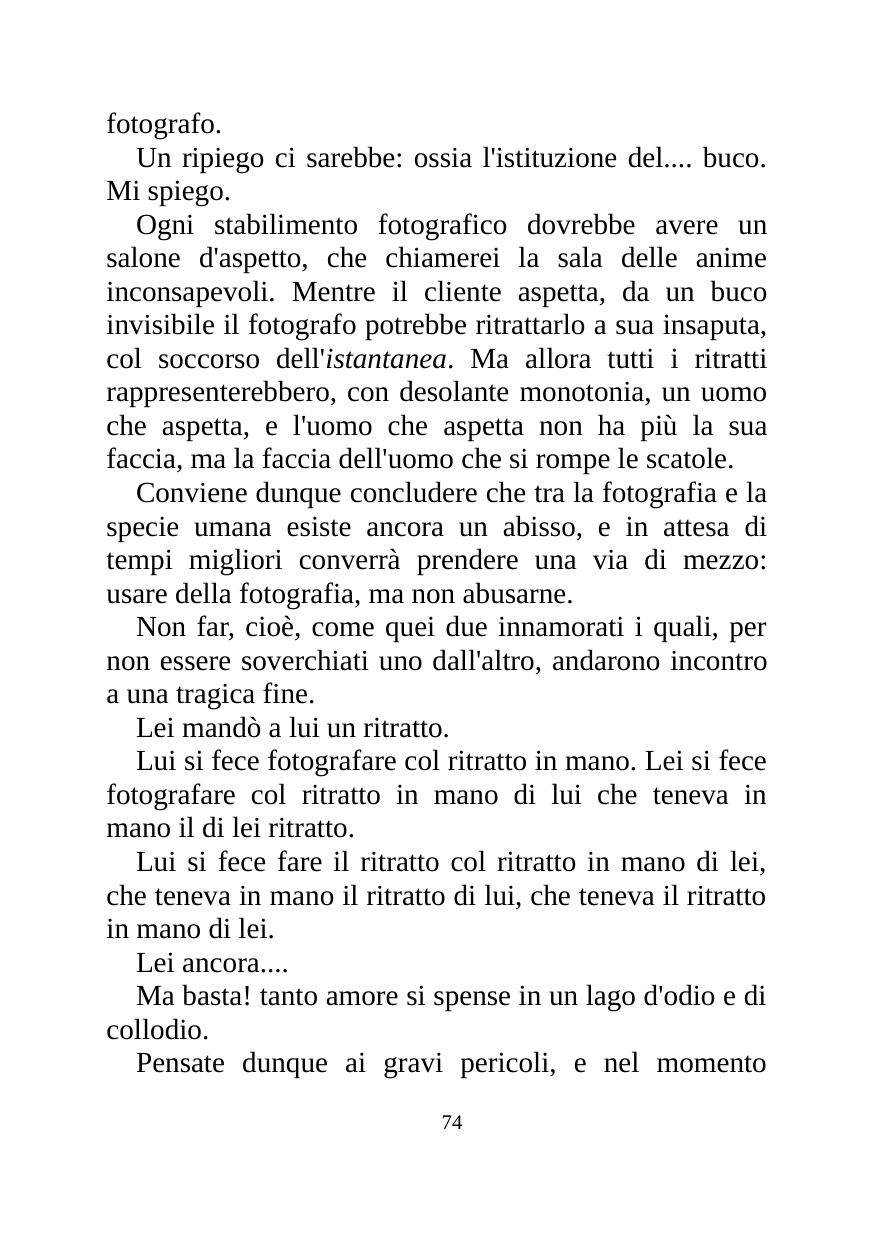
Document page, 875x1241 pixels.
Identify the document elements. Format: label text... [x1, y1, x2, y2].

text Non far, cioè, come quei due innamorati i quali, per non essere soverchiati uno dall'altro, andarono incontro a una tragica fine. [106, 609, 768, 710]
text Lui si fece fotografare col ritratto in mano. Lei si fece fotografare col ritratto in mano di lui che teneva in mano il di lei ritratto. [106, 743, 768, 844]
text Conviene dunque concludere che tra la fotografia e la specie umana esiste ancora un abisso, e in attesa di tempi migliori converrà prendere una via di mezzo: usare della fotografia, ma non abusarne. [106, 475, 768, 609]
text Un ripiego ci sarebbe: ossia l'istituzione del.... buco. Mi spiego. [106, 140, 768, 207]
text Pensate dunque ai gravi pericoli, e nel momento [106, 1045, 768, 1079]
text Lei mandò a lui un ritratto. [106, 710, 768, 743]
text Ma basta! tanto amore si spense in un lago d'odio e di collodio. [106, 978, 768, 1045]
text Lui si fece fare il ritratto col ritratto in mano di lei, che teneva in mano il ritratto di lui, che teneva il ritratto in mano di lei. [106, 844, 768, 945]
text Lei ancora.... [106, 945, 768, 978]
text fotografo. [106, 106, 768, 140]
text Ogni stabilimento fotografico dovrebbe avere un salone d'aspetto, che chiamerei la sala delle anime inconsapevoli. Mentre il cliente aspetta, da un buco invisibile il fotografo potrebbe ritrattarlo a sua insaputa, col soccorso dell'istantanea. Ma allora tutti i ritratti rappresenterebbero, con desolante monotonia, un uomo che aspetta, e l'uomo che aspetta non ha più la sua faccia, ma la faccia dell'uomo che si rompe le scatole. [106, 207, 768, 475]
